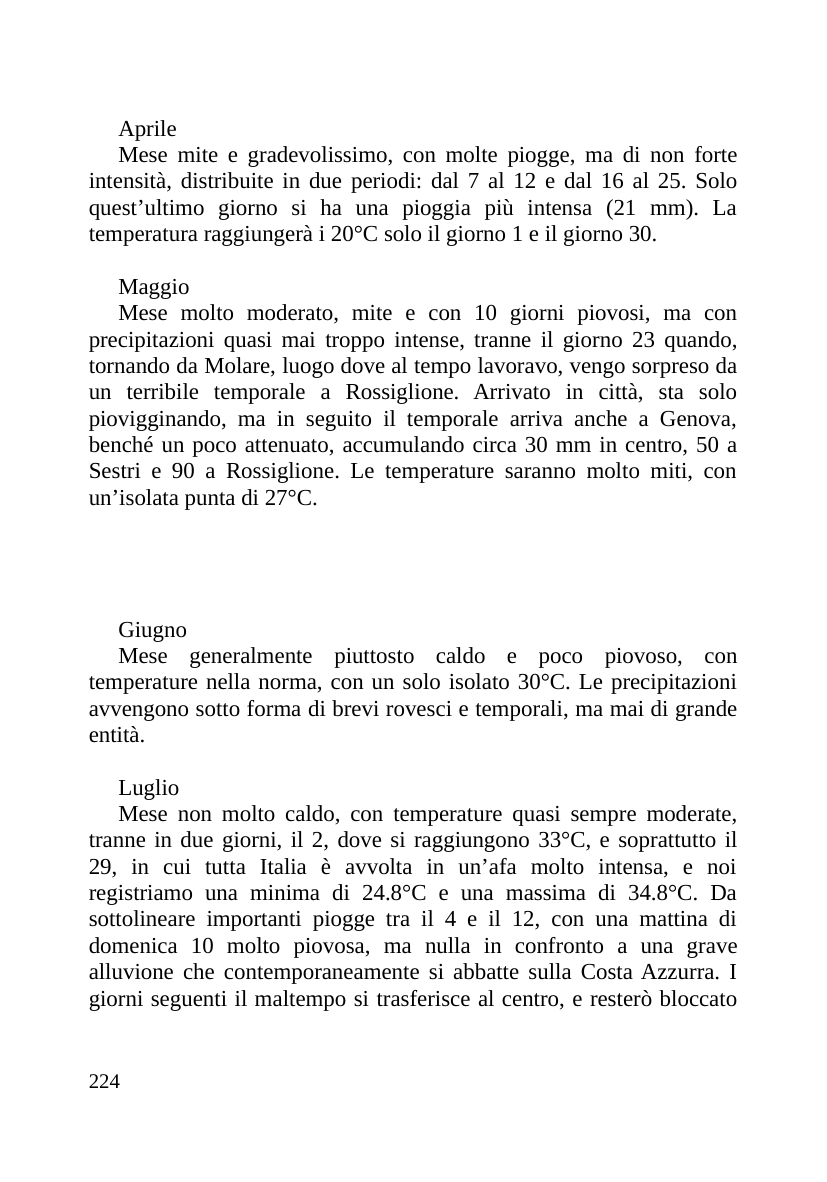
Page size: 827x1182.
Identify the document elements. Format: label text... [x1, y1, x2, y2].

text Mese non molto caldo, con temperature quasi sempre moderate, tranne in due giorni, il 2, dove si raggiungono 33°C, e soprattutto il 29, in cui tutta Italia è avvolta in un’afa molto intensa, e noi registriamo una minima di 24.8°C e una massima di 34.8°C. Da sottolineare importanti piogge tra il 4 e il 12, con una mattina di domenica 10 molto piovosa, ma nulla in confronto a una grave alluvione che contemporaneamente si abbatte sulla Costa Azzurra. I giorni seguenti il maltempo si trasferisce al centro, e resterò bloccato [88, 800, 738, 1011]
text Mese generalmente piuttosto caldo e poco piovoso, con temperature nella norma, con un solo isolato 30°C. Le precipitazioni avvengono sotto forma di brevi rovesci e temporali, ma mai di grande entità. [88, 642, 738, 747]
text Maggio [88, 273, 738, 299]
text Giugno [88, 616, 738, 642]
text Mese molto moderato, mite e con 10 giorni piovosi, ma con precipitazioni quasi mai troppo intense, tranne il giorno 23 quando, tornando da Molare, luogo dove al tempo lavoravo, vengo sorpreso da un terribile temporale a Rossiglione. Arrivato in città, sta solo piovigginando, ma in seguito il temporale arriva anche a Genova, benché un poco attenuato, accumulando circa 30 mm in centro, 50 a Sestri e 90 a Rossiglione. Le temperature saranno molto miti, con un’isolata punta di 27°C. [88, 299, 738, 510]
text Mese mite e gradevolissimo, con molte piogge, ma di non forte intensità, distribuite in due periodi: dal 7 al 12 e dal 16 al 25. Solo quest’ultimo giorno si ha una pioggia più intensa (21 mm). La temperatura raggiungerà i 20°C solo il giorno 1 e il giorno 30. [88, 141, 738, 247]
text Luglio [88, 774, 738, 800]
text Aprile [88, 115, 738, 141]
